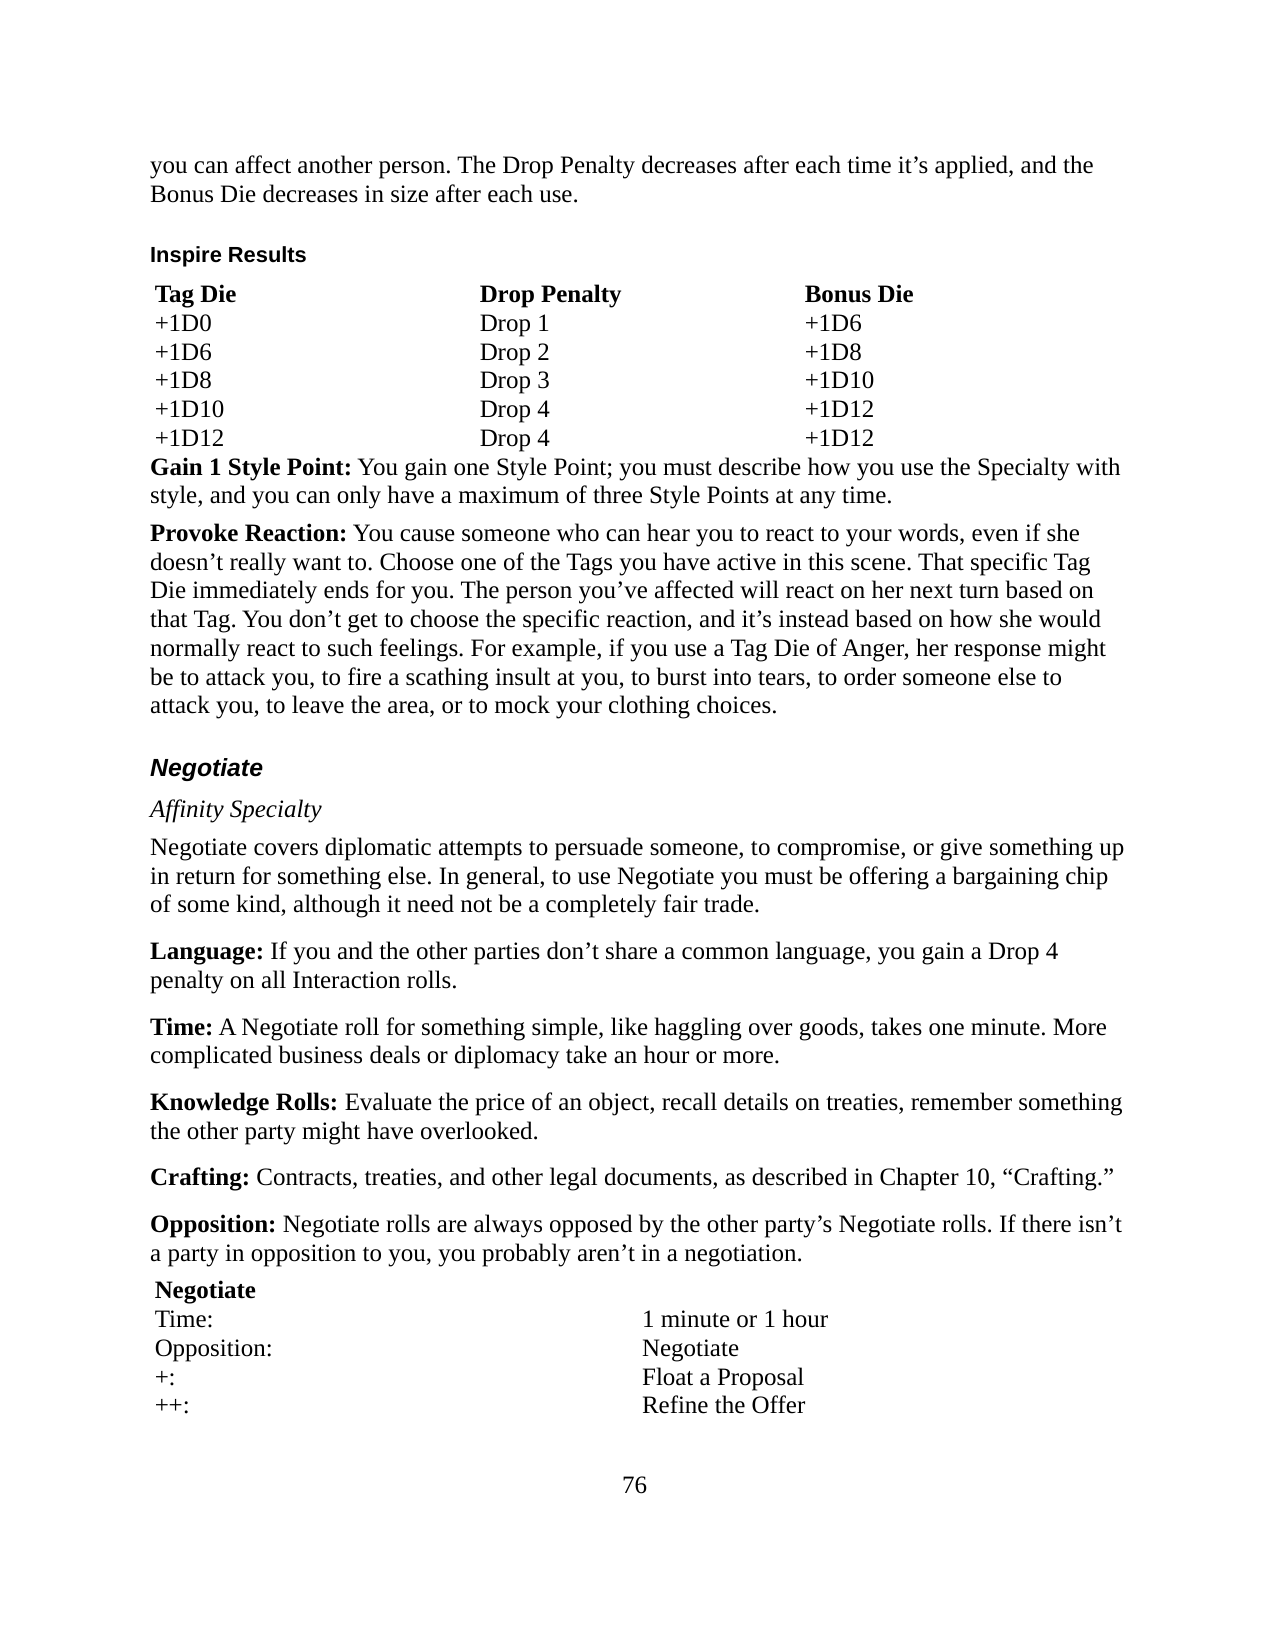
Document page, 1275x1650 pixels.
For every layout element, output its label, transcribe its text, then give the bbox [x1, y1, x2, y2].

table_header Drop Penalty [475, 279, 800, 308]
table_cell Float a Proposal [638, 1362, 1125, 1391]
table_cell Drop 2 [475, 337, 800, 365]
table_cell +1D10 [150, 394, 475, 423]
text Language: If you and the other parties don’t share a common language, you gain a Drop 4 penalty on all Interaction rolls. [150, 936, 1125, 994]
table_cell +1D8 [800, 337, 1125, 365]
table_cell Negotiate [638, 1333, 1125, 1362]
text Knowledge Rolls: Evaluate the price of an object, recall details on treaties, remember something the other party might have overlooked. [150, 1087, 1125, 1144]
text Crafting: Contracts, treaties, and other legal documents, as described in Chapter 10, “Crafting.” [150, 1162, 1125, 1191]
subtitle Negotiate [150, 753, 1125, 782]
table_cell +1D12 [800, 394, 1125, 423]
table_cell Time: [150, 1304, 637, 1333]
table_cell +1D8 [150, 365, 475, 394]
table_cell 1 minute or 1 hour [638, 1304, 1125, 1333]
text Gain 1 Style Point: You gain one Style Point; you must describe how you use the Specialty with style, and you can only have a maximum of three Style Points at any time. [150, 452, 1125, 509]
table_cell Drop 3 [475, 365, 800, 394]
table_cell Drop 1 [475, 308, 800, 337]
table_cell +1D10 [800, 365, 1125, 394]
table_cell Drop 4 [475, 394, 800, 423]
table_header [638, 1276, 1125, 1304]
table_cell +1D12 [800, 423, 1125, 452]
table_cell +1D0 [150, 308, 475, 337]
table_cell +1D12 [150, 423, 475, 452]
table_header Negotiate [150, 1276, 637, 1304]
table_cell +: [150, 1362, 637, 1391]
subtitle Inspire Results [150, 241, 1125, 267]
text you can affect another person. The Drop Penalty decreases after each time it’s applied, and the Bonus Die decreases in size after each use. [150, 150, 1125, 207]
table_header Bonus Die [800, 279, 1125, 308]
text Negotiate covers diplomatic attempts to persuade someone, to compromise, or give something up in return for something else. In general, to use Negotiate you must be offering a bargaining chip of some kind, although it need not be a completely fair trade. [150, 832, 1125, 918]
table_cell Opposition: [150, 1333, 637, 1362]
table_cell Drop 4 [475, 423, 800, 452]
text Affinity Specialty [150, 794, 1125, 823]
text Provoke Reaction: You cause someone who can hear you to react to your words, even if she doesn’t really want to. Choose one of the Tags you have active in this scene. That specific Tag Die immediately ends for you. The person you’ve affected will react on her next turn based on that Tag. You don’t get to choose the specific reaction, and it’s instead based on how she would normally react to such feelings. For example, if you use a Tag Die of Anger, her response might be to attack you, to fire a scathing insult at you, to burst into tears, to order someone else to attack you, to leave the area, or to mock your clothing choices. [150, 518, 1125, 719]
table_cell ++: [150, 1391, 637, 1419]
table_cell +1D6 [150, 337, 475, 365]
table_header Tag Die [150, 279, 475, 308]
text Time: A Negotiate roll for something simple, like haggling over goods, takes one minute. More complicated business deals or diplomacy take an hour or more. [150, 1012, 1125, 1069]
table_cell +1D6 [800, 308, 1125, 337]
table_cell Refine the Offer [638, 1391, 1125, 1419]
text Opposition: Negotiate rolls are always opposed by the other party’s Negotiate rolls. If there isn’t a party in opposition to you, you probably aren’t in a negotiation. [150, 1209, 1125, 1267]
